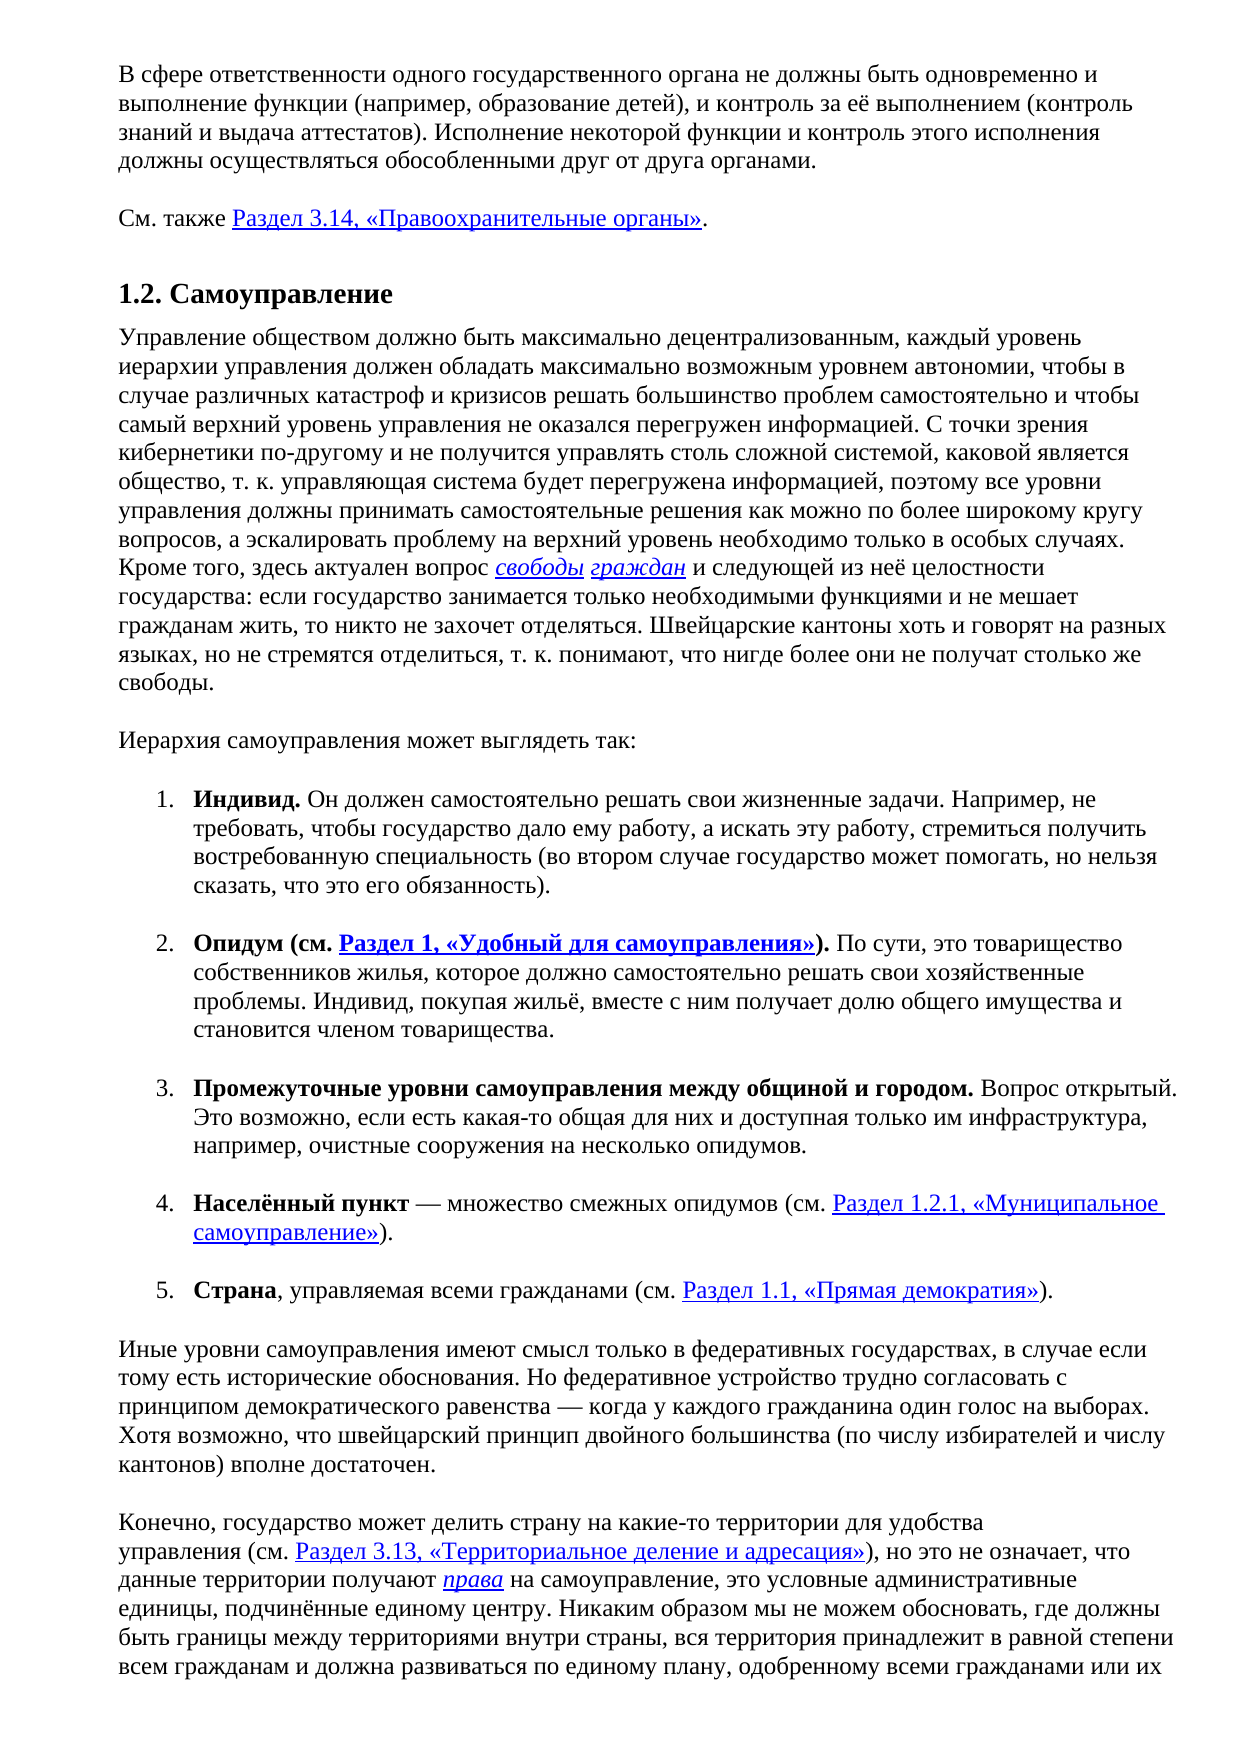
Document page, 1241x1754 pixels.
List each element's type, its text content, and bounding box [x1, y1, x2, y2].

text Управление обществом должно быть максимально децентрализованным, каждый уровень иерархии управления должен обладать максимально возможным уровнем автономии, чтобы в случае различных катастроф и кризисов решать большинство проблем самостоятельно и чтобы самый верхний уровень управления не оказался перегружен информацией. С точки зрения кибернетики по-другому и не получится управлять столь сложной системой, каковой является общество, т. к. управляющая система будет перегружена информацией, поэтому все уровни управления должны принимать самостоятельные решения как можно по более широкому кругу вопросов, а эскалировать проблему на верхний уровень необходимо только в особых случаях. Кроме того, здесь актуален вопрос свободы граждан и следующей из неё целостности государства: если государство занимается только необходимыми функциями и не мешает гражданам жить, то никто не захочет отделяться. Швейцарские кантоны хоть и говорят на разных языках, но не стремятся отделиться, т. к. понимают, что нигде более они не получат столько же свободы. [118, 322, 1181, 696]
list Населённый пункт — множество смежных опидумов (см. Раздел 1.2.1, «Муниципальное самоуправление»). [156, 1188, 1181, 1246]
subtitle 1.2. Самоуправление [118, 276, 1181, 310]
text В сфере ответственности одного государственного органа не должны быть одновременно и выполнение функции (например, образование детей), и контроль за её выполнением (контроль знаний и выдача аттестатов). Исполнение некоторой функции и контроль этого исполнения должны осуществляться обособленными друг от друга органами. [118, 59, 1181, 174]
text Конечно, государство может делить страну на какие-то территории для удобства управления (см. Раздел 3.13, «Территориальное деление и адресация»), но это не означает, что данные территории получают права на самоуправление, это условные административные единицы, подчинённые единому центру. Никаким образом мы не можем обосновать, где должны быть границы между территориями внутри страны, вся территория принадлежит в равной степени всем гражданам и должна развиваться по единому плану, одобренному всеми гражданами или их [118, 1507, 1181, 1679]
list Опидум (см. Раздел 1, «Удобный для самоуправления»). По сути, это товарищество собственников жилья, которое должно самостоятельно решать свои хозяйственные проблемы. Индивид, покупая жильё, вместе с ним получает долю общего имущества и становится членом товарищества. [156, 928, 1181, 1043]
list Индивид. Он должен самостоятельно решать свои жизненные задачи. Например, не требовать, чтобы государство дало ему работу, а искать эту работу, стремиться получить востребованную специальность (во втором случае государство может помогать, но нельзя сказать, что это его обязанность). [156, 784, 1181, 899]
text Иерархия самоуправления может выглядеть так: [118, 726, 1181, 754]
list Страна, управляемая всеми гражданами (см. Раздел 1.1, «Прямая демократия»). [156, 1276, 1181, 1304]
list Промежуточные уровни самоуправления между общиной и городом. Вопрос открытый. Это возможно, если есть какая-то общая для них и доступная только им инфраструктура, например, очистные сооружения на несколько опидумов. [156, 1073, 1181, 1159]
text См. также Раздел 3.14, «Правоохранительные органы». [118, 203, 1181, 232]
text Иные уровни самоуправления имеют смысл только в федеративных государствах, в случае если тому есть исторические обоснования. Но федеративное устройство трудно согласовать с принципом демократического равенства — когда у каждого гражданина один голос на выборах. Хотя возможно, что швейцарский принцип двойного большинства (по числу избирателей и числу кантонов) вполне достаточен. [118, 1334, 1181, 1477]
